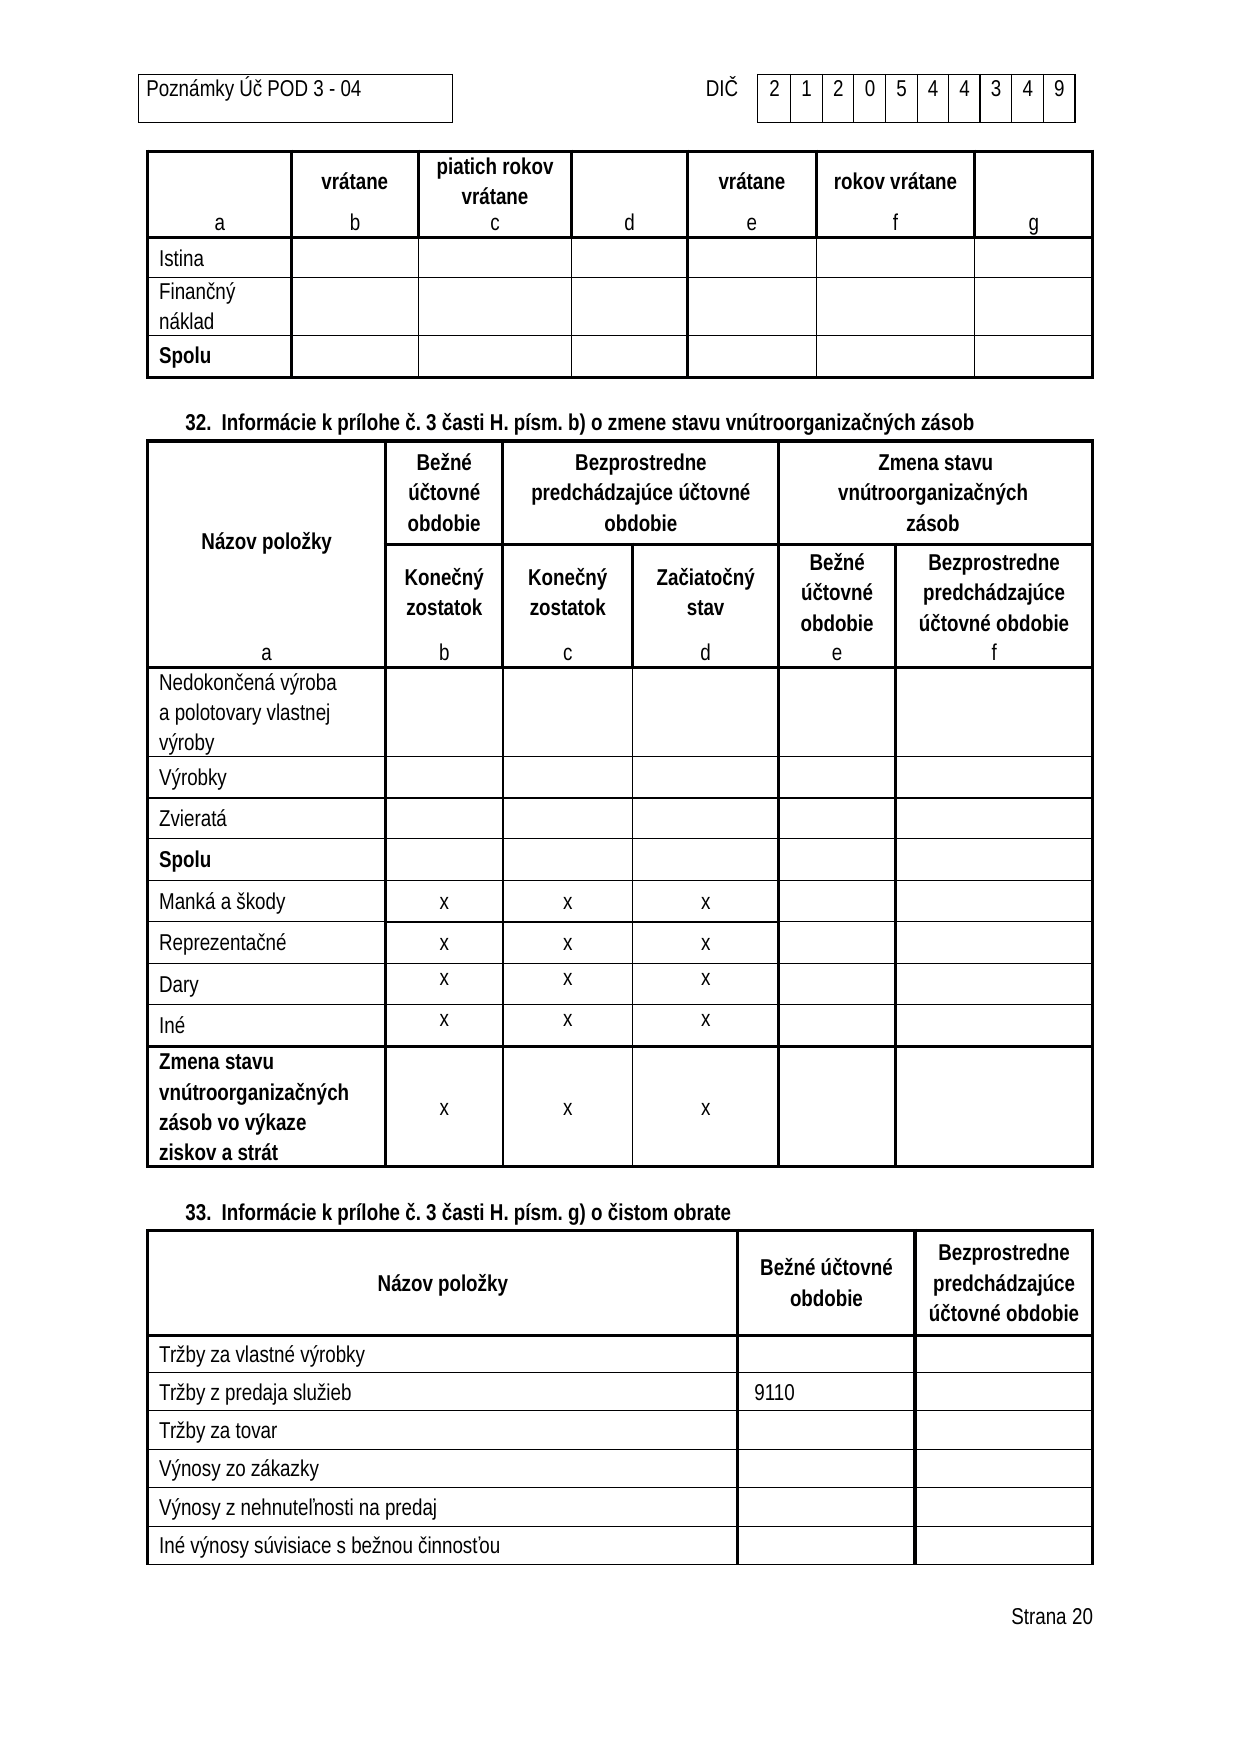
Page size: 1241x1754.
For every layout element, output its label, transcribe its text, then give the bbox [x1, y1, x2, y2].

table_cell [504, 839, 632, 880]
table_cell [633, 757, 777, 797]
table_cell x [504, 923, 632, 962]
table_cell [739, 1488, 913, 1526]
table_cell f [897, 639, 1091, 666]
table_cell [917, 1373, 1091, 1410]
table_header Názov položky [149, 1232, 736, 1333]
table_header Zmena stavu vnútroorganizačných zásob [780, 443, 1091, 542]
table_cell piatich rokov vrátane [420, 153, 570, 209]
table_cell [293, 239, 418, 277]
table_cell Výnosy zo zákazky [149, 1450, 736, 1487]
table_cell x [387, 1005, 502, 1045]
table_cell [780, 757, 894, 797]
table_cell [897, 799, 1091, 838]
table_cell rokov vrátane [818, 153, 973, 209]
table_cell Výrobky [149, 757, 384, 797]
table_cell [387, 757, 502, 797]
table_cell Začiatočný stav [634, 546, 777, 639]
table_cell [293, 336, 418, 376]
table_cell [817, 278, 974, 334]
table_cell x [387, 964, 502, 1004]
table_cell [504, 799, 632, 838]
table_cell [780, 799, 894, 838]
table_cell [419, 278, 571, 334]
table_cell [780, 881, 894, 921]
table_cell Zmena stavu vnútroorganizačných zásob vo výkaze ziskov a strát [149, 1048, 384, 1165]
table_cell [419, 336, 571, 376]
table_cell e [689, 209, 815, 236]
table_cell [633, 799, 777, 838]
table_cell a [149, 639, 384, 666]
table_cell [780, 669, 894, 756]
table_cell Bežné účtovné obdobie [780, 546, 894, 639]
table_header Bezprostredne predchádzajúce účtovné obdobie [917, 1232, 1091, 1333]
title Informácie k prílohe č. 3 časti H. písm. g) o čistom obrate [185, 1198, 1093, 1225]
table_cell [572, 336, 686, 376]
table_header Názov položky [149, 443, 384, 639]
table_cell x [504, 964, 632, 1004]
table_cell [572, 278, 686, 334]
table_cell e [780, 639, 894, 666]
table_cell 9110 [739, 1373, 913, 1410]
table_header Bezprostredne predchádzajúce účtovné obdobie [504, 443, 777, 542]
table_cell vrátane [689, 153, 815, 209]
title Informácie k prílohe č. 3 časti H. písm. b) o zmene stavu vnútroorganizačných zásob [185, 409, 1093, 436]
table_cell x [633, 923, 777, 962]
table_cell [419, 239, 571, 277]
table_cell [817, 336, 974, 376]
table_cell Bezprostredne predchádzajúce účtovné obdobie [897, 546, 1091, 639]
table_cell [780, 964, 894, 1004]
table_cell [572, 239, 686, 277]
table_cell [917, 1527, 1091, 1564]
table_cell x [504, 1048, 632, 1165]
table_cell a [149, 209, 290, 236]
table_cell [504, 757, 632, 797]
table_cell [975, 239, 1091, 277]
table_cell [633, 669, 777, 756]
table_cell [975, 336, 1091, 376]
table_cell [387, 799, 502, 838]
table_cell [689, 239, 816, 277]
table_cell Zvieratá [149, 799, 384, 838]
table_cell Spolu [149, 336, 290, 376]
table_cell [780, 1048, 894, 1165]
table_cell [897, 1005, 1091, 1045]
table_cell Tržby za vlastné výrobky [149, 1337, 736, 1372]
table_cell x [633, 964, 777, 1004]
table_cell [739, 1450, 913, 1487]
table_cell [689, 336, 816, 376]
table_cell [633, 839, 777, 880]
table_cell [897, 922, 1091, 962]
table_cell Finančný náklad [149, 278, 290, 334]
table_cell [897, 669, 1091, 756]
table_cell [387, 839, 502, 880]
table_cell [817, 239, 974, 277]
table_header Bežné účtovné obdobie [739, 1232, 913, 1333]
table_cell Istina [149, 239, 290, 277]
table_cell [917, 1450, 1091, 1487]
table_cell [917, 1488, 1091, 1526]
table_cell d [573, 209, 686, 236]
table_cell Nedokončená výroba a polotovary vlastnej výroby [149, 669, 384, 756]
table_cell [897, 839, 1091, 880]
table_cell Iné [149, 1005, 384, 1045]
table_cell [293, 278, 418, 334]
table_cell b [387, 639, 501, 666]
table_cell Dary [149, 964, 384, 1004]
table_cell [780, 922, 894, 962]
table_cell [387, 669, 502, 756]
table_cell [739, 1527, 913, 1564]
table_cell g [976, 209, 1091, 236]
table_cell c [420, 209, 570, 236]
table_cell x [387, 1048, 502, 1165]
table_cell [504, 669, 632, 756]
table_cell vrátane [293, 153, 417, 209]
table_cell Tržby za tovar [149, 1411, 736, 1449]
table_cell Iné výnosy súvisiace s bežnou činnosťou [149, 1527, 736, 1564]
table_cell x [633, 881, 777, 921]
table_cell x [633, 1005, 777, 1045]
table_cell [897, 757, 1091, 797]
table_cell [917, 1337, 1091, 1372]
table_cell [780, 1005, 894, 1045]
table_cell [689, 278, 816, 334]
table_cell [975, 278, 1091, 334]
table_cell Konečný zostatok [387, 546, 501, 639]
table_cell Tržby z predaja služieb [149, 1373, 736, 1410]
table_cell d [634, 639, 777, 666]
table_cell x [387, 881, 502, 921]
table_cell x [504, 1005, 632, 1045]
table_cell [739, 1411, 913, 1449]
table_cell [780, 839, 894, 880]
table_header [149, 153, 290, 209]
table_cell x [387, 923, 502, 962]
table_cell [917, 1411, 1091, 1449]
table_cell Reprezentačné [149, 922, 384, 962]
table_cell Výnosy z nehnuteľnosti na predaj [149, 1488, 736, 1526]
table_cell b [293, 209, 417, 236]
table_cell [739, 1337, 913, 1372]
table_cell [976, 153, 1091, 209]
table_cell c [504, 639, 631, 666]
table_cell [573, 153, 686, 209]
table_cell Manká a škody [149, 881, 384, 921]
table_cell x [504, 881, 632, 921]
table_cell f [818, 209, 973, 236]
table_cell x [633, 1048, 777, 1165]
table_cell [897, 1048, 1091, 1165]
table_cell [897, 964, 1091, 1004]
table_cell Konečný zostatok [504, 546, 631, 639]
table_cell Spolu [149, 839, 384, 880]
table_header Bežné účtovné obdobie [387, 443, 501, 542]
table_cell [897, 881, 1091, 921]
